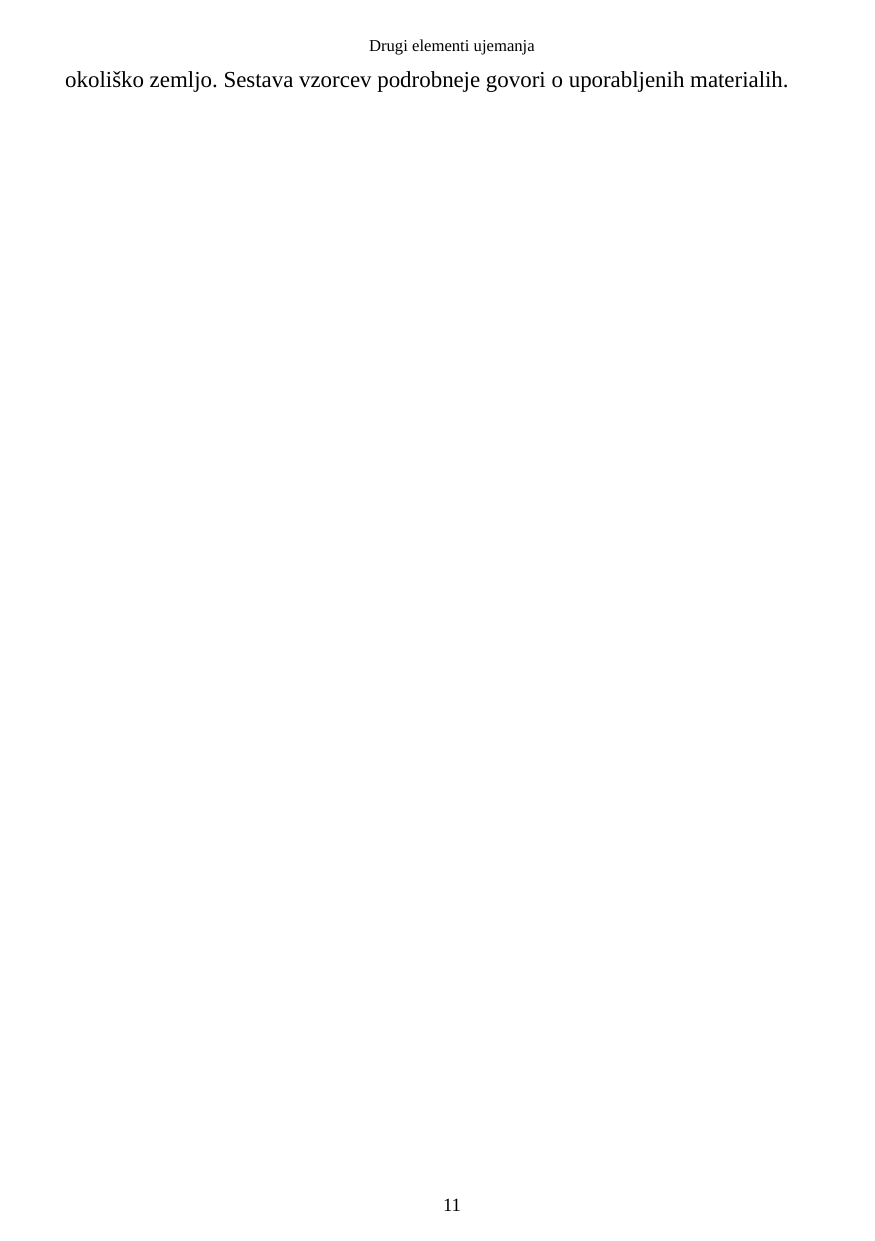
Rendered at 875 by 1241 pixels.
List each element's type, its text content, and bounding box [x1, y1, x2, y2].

text okoliško zemljo. Sestava vzorcev podrobneje govori o uporabljenih materialih. [65, 66, 839, 93]
